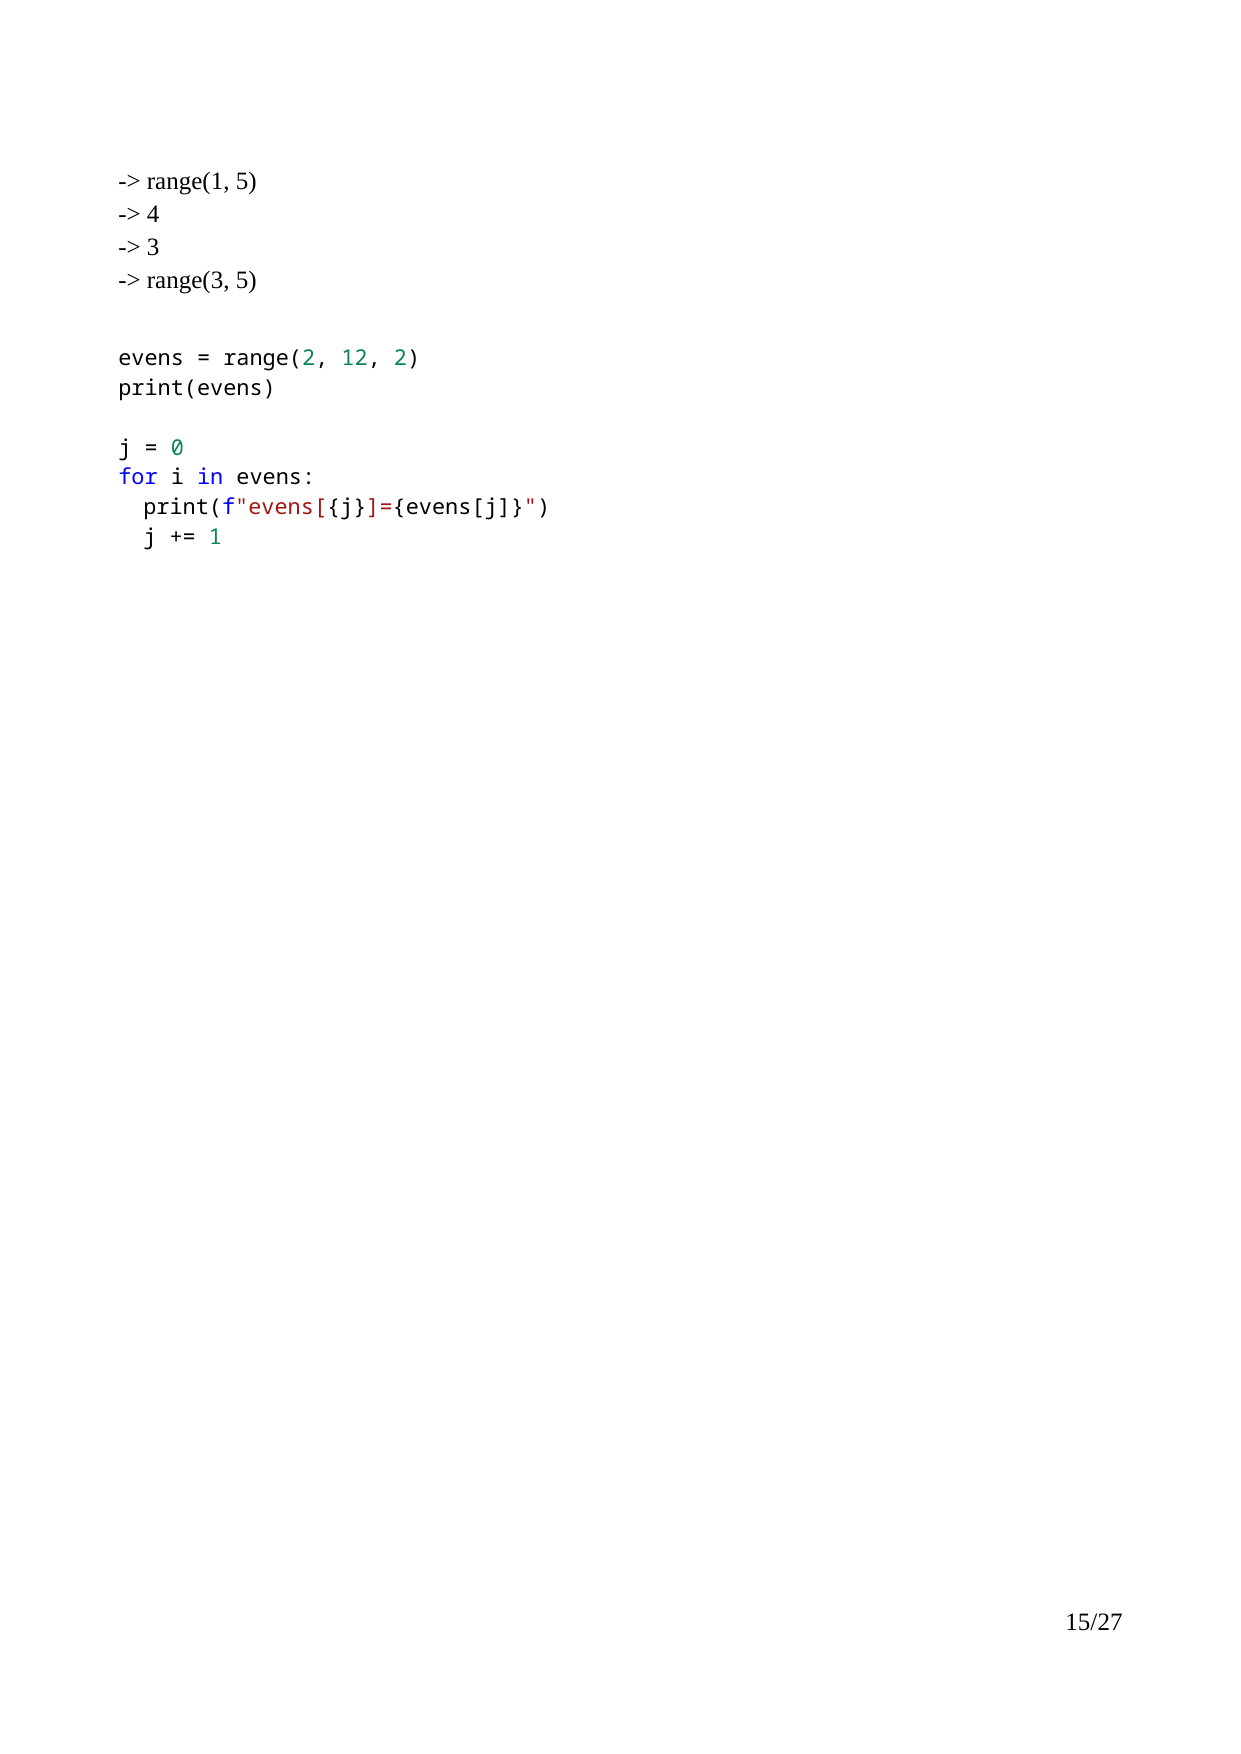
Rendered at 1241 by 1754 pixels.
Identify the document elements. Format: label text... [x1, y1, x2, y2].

text for i in evens: [118, 461, 1122, 491]
text evens = range(2, 12, 2) [118, 342, 1122, 372]
text print(evens) [118, 372, 1122, 402]
text -> range(1, 5) -> 4 -> 3 -> range(3, 5) [118, 166, 1122, 293]
text j += 1 [118, 521, 1122, 551]
text print(f"evens[{j}]={evens[j]}") [118, 491, 1122, 521]
text j = 0 [118, 431, 1122, 461]
